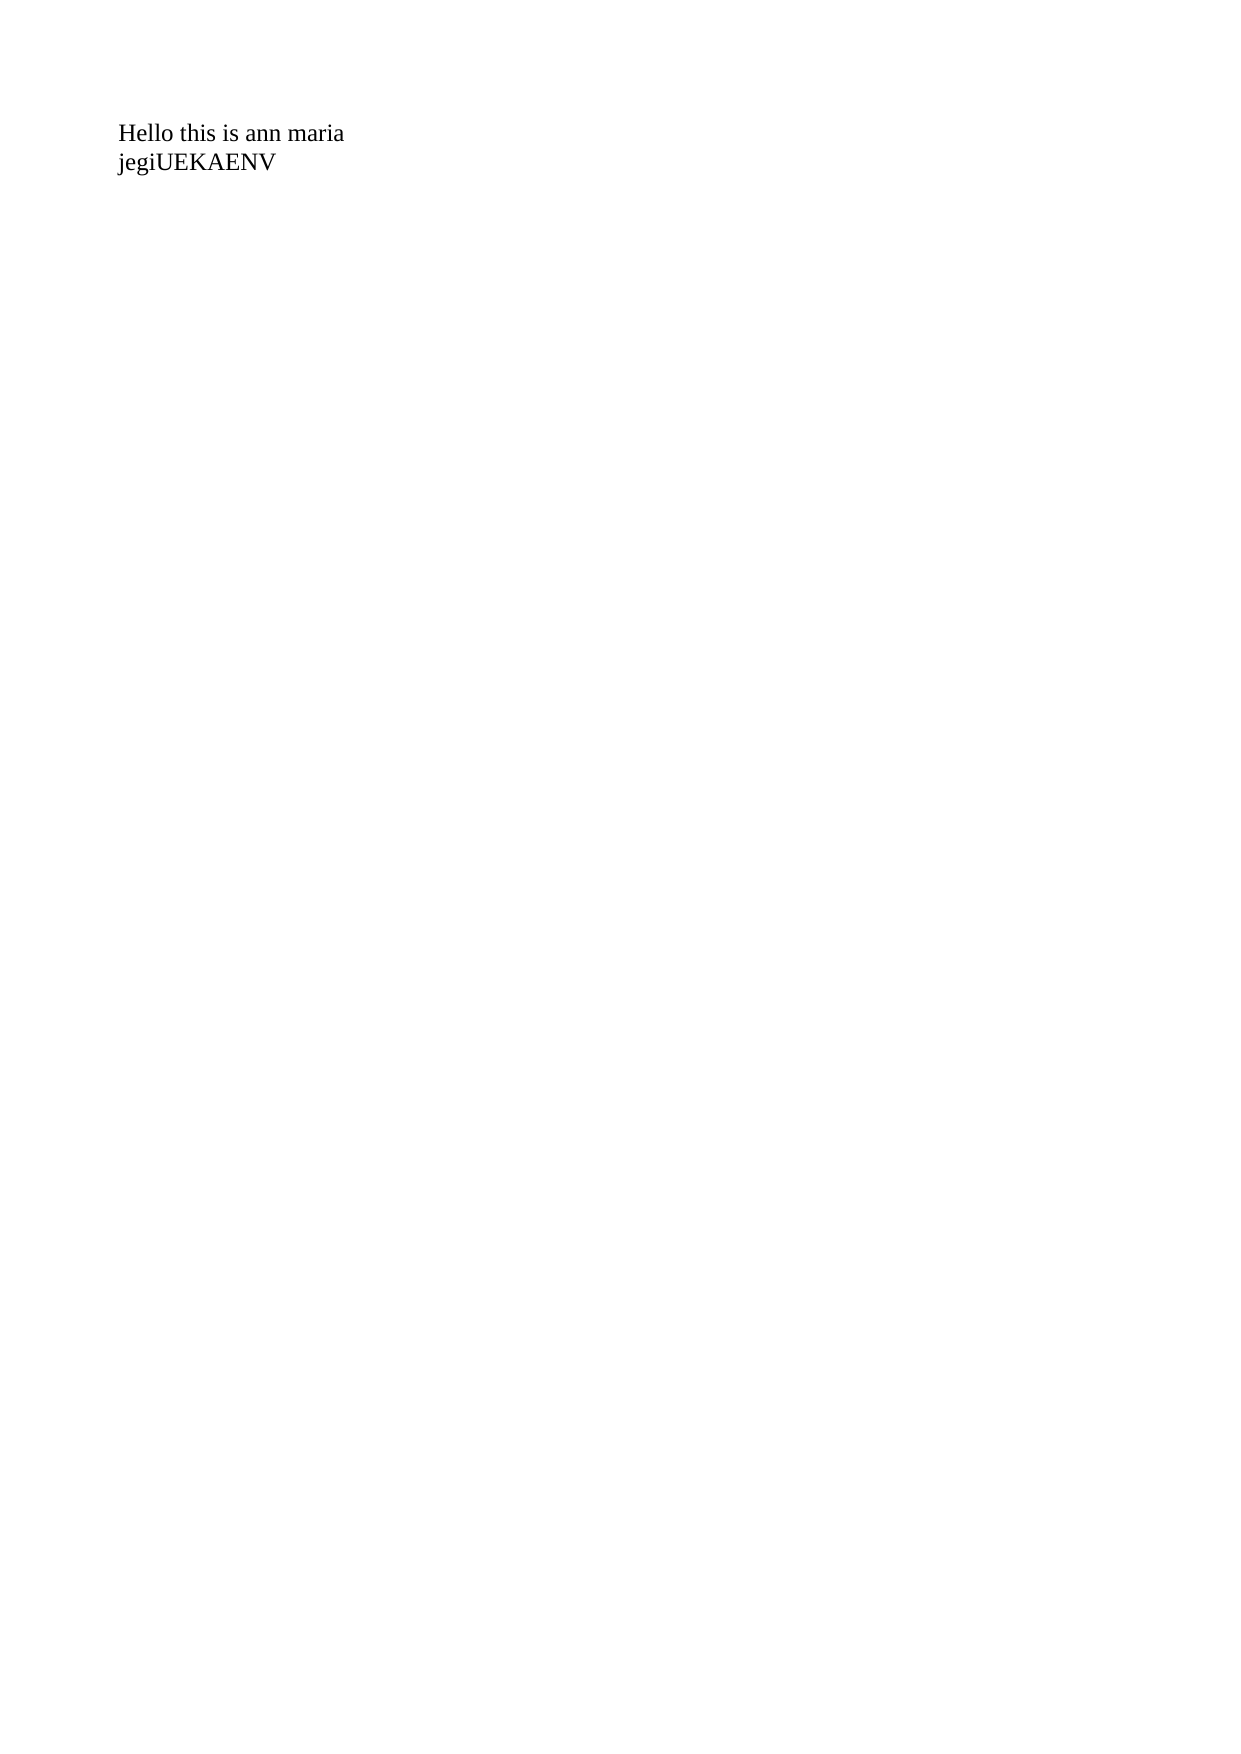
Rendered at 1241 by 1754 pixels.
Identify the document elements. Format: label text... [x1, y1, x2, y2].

text jegiUEKAENV [118, 147, 1122, 176]
text Hello this is ann maria [118, 118, 1122, 147]
